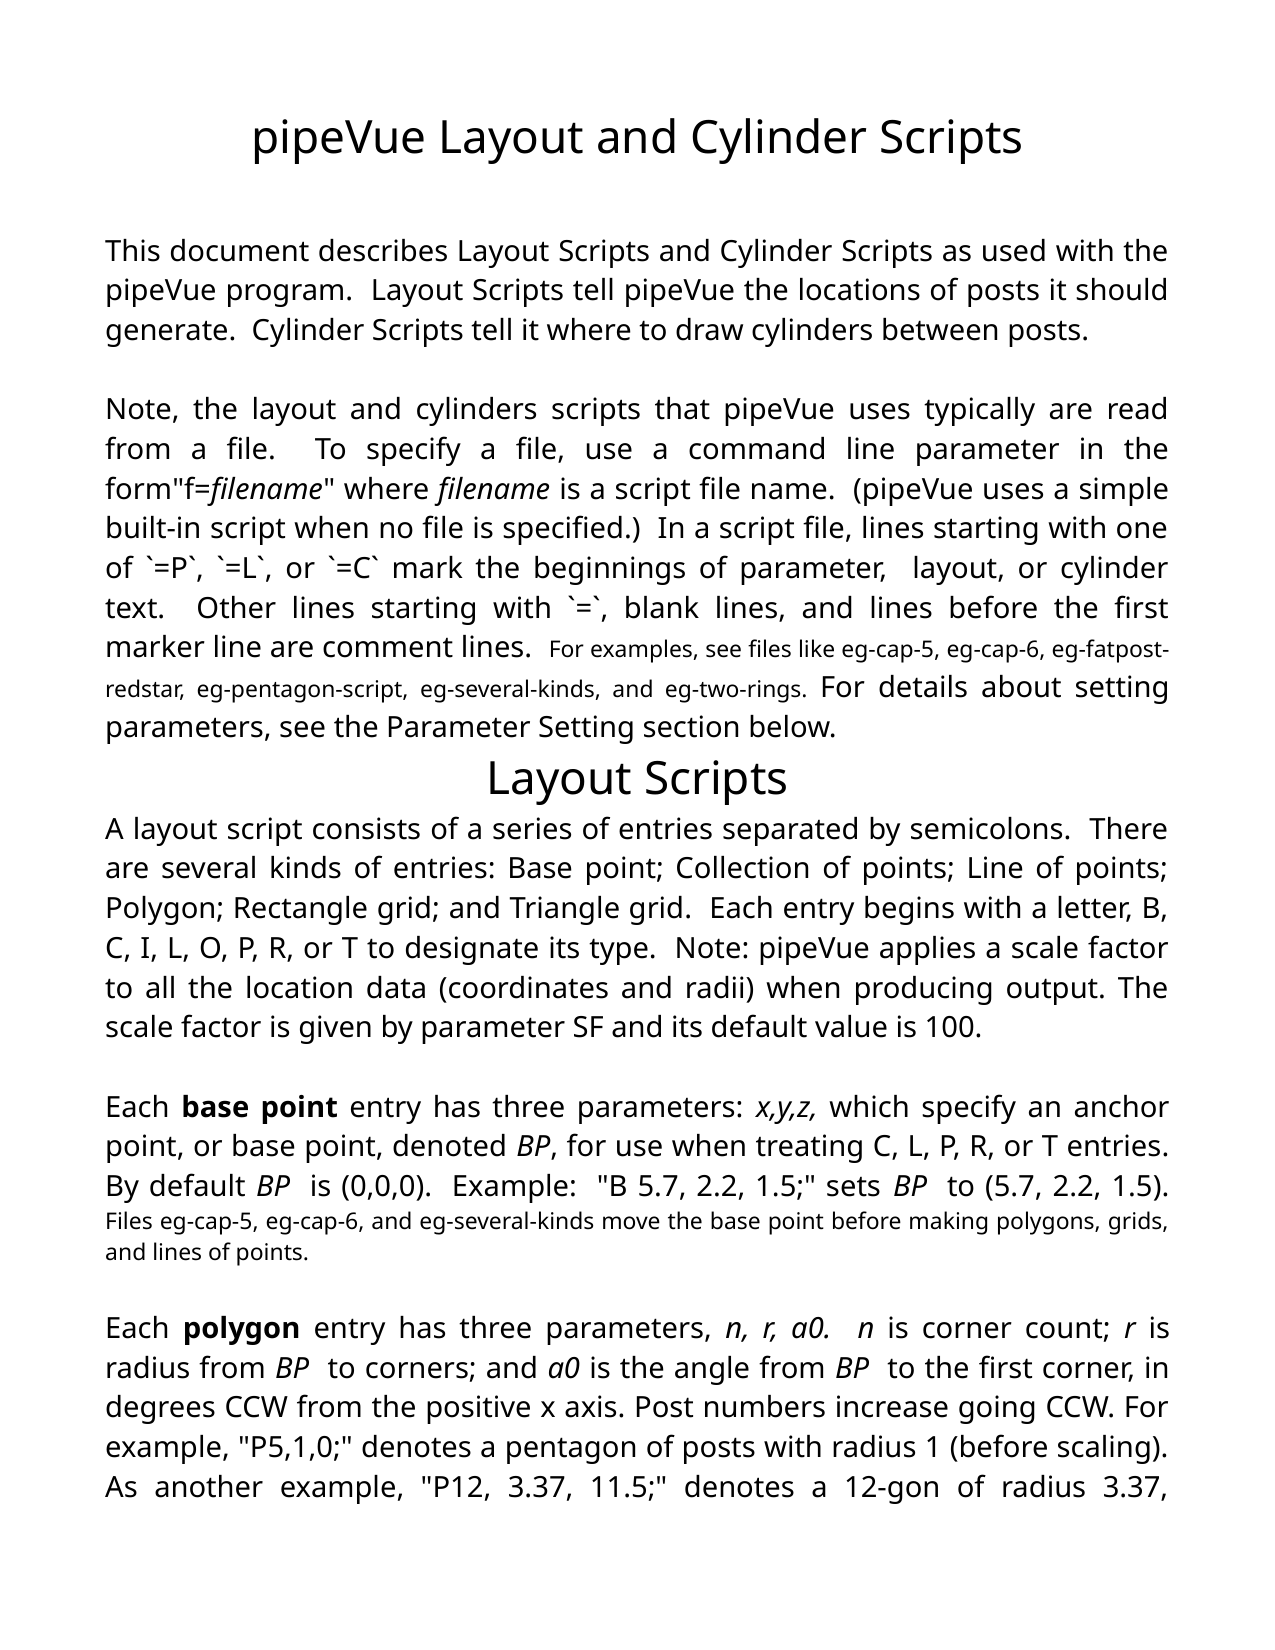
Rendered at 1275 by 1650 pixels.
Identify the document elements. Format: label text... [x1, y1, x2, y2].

text Each base point entry has three parameters: x,y,z, which specify an anchor point, or base point, denoted BP, for use when treating C, L, P, R, or T entries. By default BP is (0,0,0). Example: "B 5.7, 2.2, 1.5;" sets BP to (5.7, 2.2, 1.5). Files eg-cap-5, eg-cap-6, and eg-several-kinds move the base point before making polygons, grids, and lines of points. [105, 1086, 1170, 1267]
text A layout script consists of a series of entries separated by semicolons. There are several kinds of entries: Base point; Collection of points; Line of points; Polygon; Rectangle grid; and Triangle grid. Each entry begins with a letter, B, C, I, L, O, P, R, or T to designate its type. Note: pipeVue applies a scale factor to all the location data (coordinates and radii) when producing output. The scale factor is given by parameter SF and its default value is 100. [105, 808, 1170, 1046]
text Layout Scripts [105, 746, 1170, 808]
text Each polygon entry has three parameters, n, r, a0. n is corner count; r is radius from BP to corners; and a0 is the angle from BP to the first corner, in degrees CCW from the positive x axis. Post numbers increase going CCW. For example, "P5,1,0;" denotes a pentagon of posts with radius 1 (before scaling). As another example, "P12, 3.37, 11.5;" denotes a 12-gon of radius 3.37, [105, 1307, 1170, 1506]
text Note, the layout and cylinders scripts that pipeVue uses typically are read from a file. To specify a file, use a command line parameter in the form"f=filename" where filename is a script file name. (pipeVue uses a simple built-in script when no file is specified.) In a script file, lines starting with one of `=P`, `=L`, or `=C` mark the beginnings of parameter, layout, or cylinder text. Other lines starting with `=`, blank lines, and lines before the first marker line are comment lines. For examples, see files like eg-cap-5, eg-cap-6, eg-fatpost-redstar, eg-pentagon-script, eg-several-kinds, and eg-two-rings. For details about setting parameters, see the Parameter Setting section below. [105, 388, 1170, 746]
text This document describes Layout Scripts and Cylinder Scripts as used with the pipeVue program. Layout Scripts tell pipeVue the locations of posts it should generate. Cylinder Scripts tell it where to draw cylinders between posts. [105, 230, 1170, 349]
text pipeVue Layout and Cylinder Scripts [105, 105, 1170, 167]
